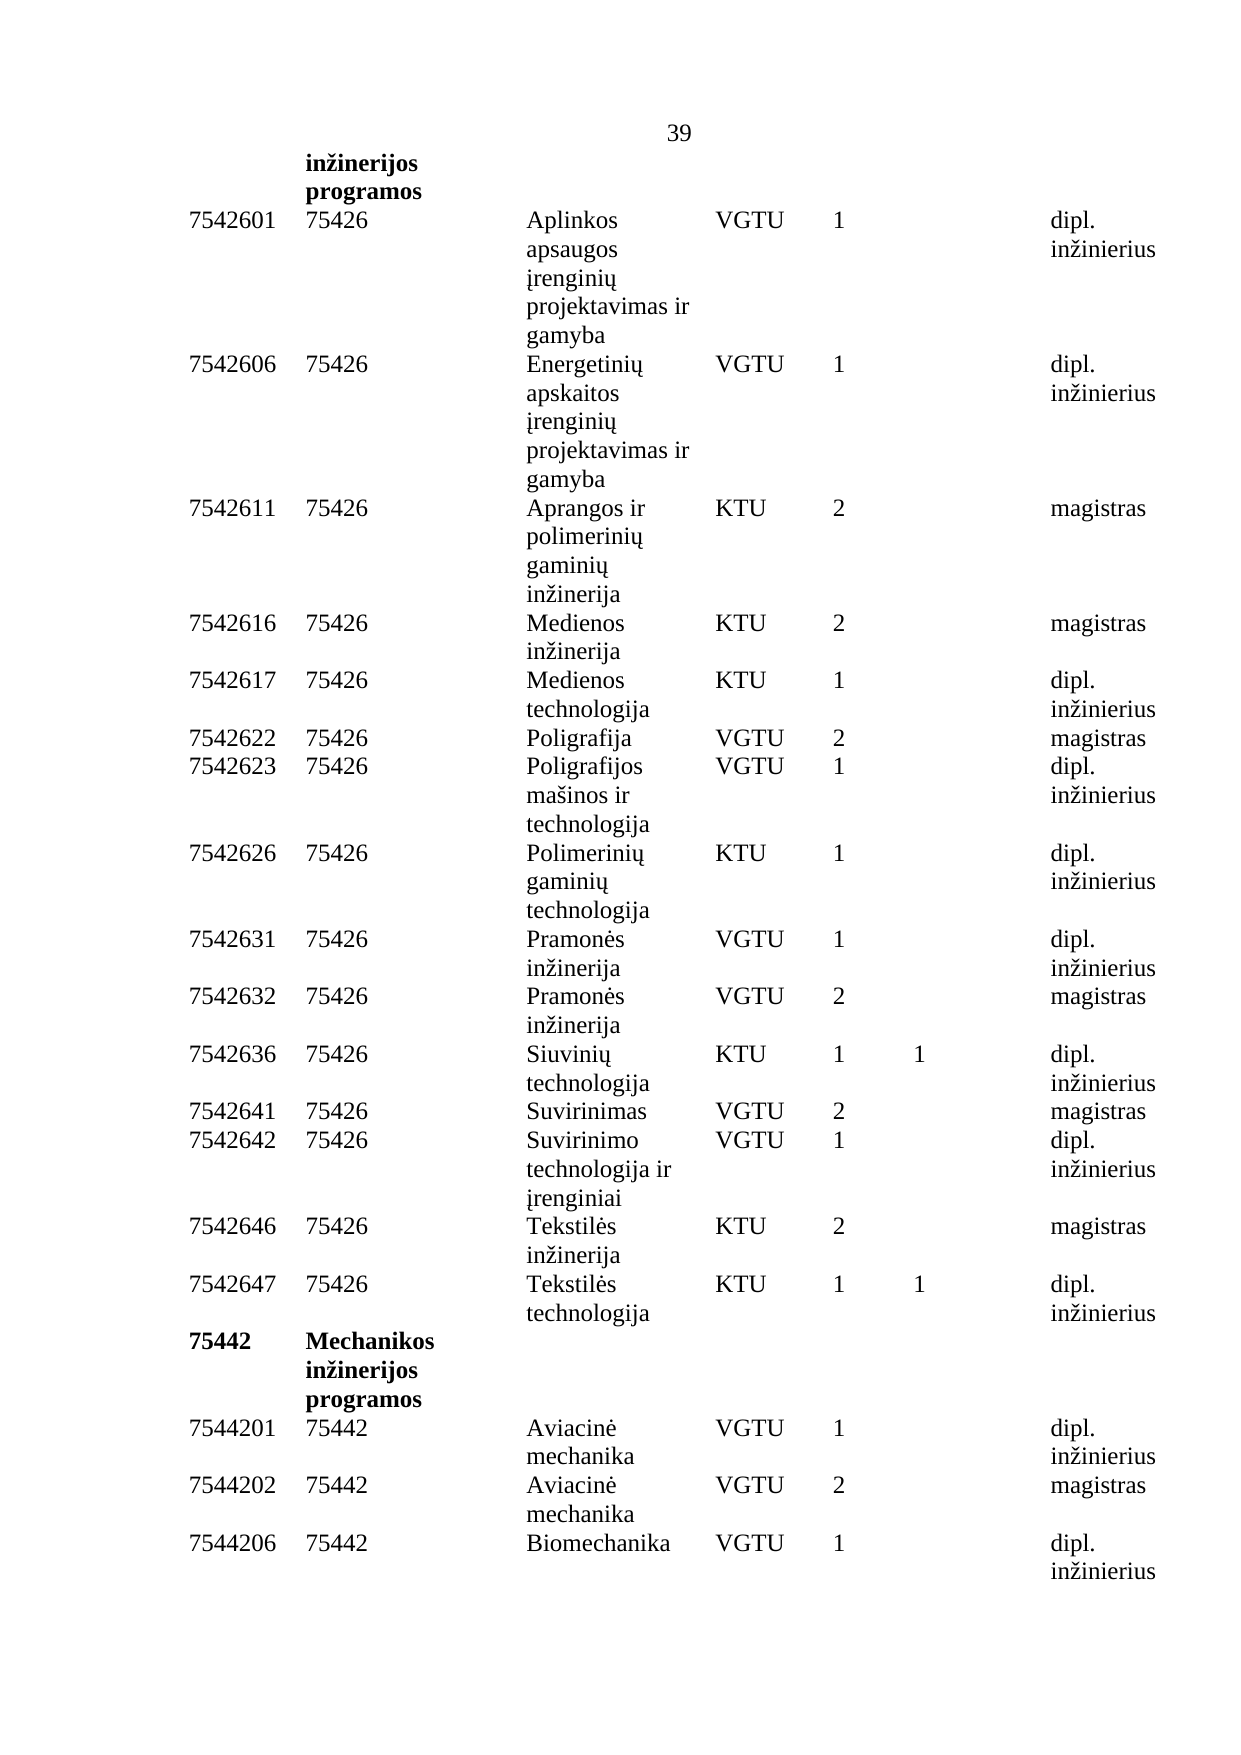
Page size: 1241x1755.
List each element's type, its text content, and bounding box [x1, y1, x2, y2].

table_cell 75426 [294, 1096, 515, 1125]
table_cell KTU [704, 608, 821, 665]
table_cell KTU [704, 838, 821, 924]
table_cell 7544206 [177, 1528, 294, 1585]
table_cell 7542622 [177, 723, 294, 751]
table_cell [704, 1326, 821, 1413]
table_cell dipl. inžinierius [1039, 838, 1197, 924]
table_cell Medienos inžinerija [515, 608, 704, 665]
table_cell [1197, 723, 1202, 751]
table_cell [1202, 665, 1207, 723]
table_cell [902, 1211, 973, 1269]
table_cell [1202, 493, 1207, 608]
table_cell Aviacinė mechanika [515, 1470, 704, 1528]
table_cell dipl. inžinierius [1039, 205, 1197, 349]
table_cell VGTU [704, 1470, 821, 1528]
table_cell [973, 1096, 1039, 1125]
table_cell 7542647 [177, 1269, 294, 1326]
table_cell [973, 751, 1039, 838]
table_cell [1197, 981, 1202, 1039]
table_cell magistras [1039, 981, 1197, 1039]
table_cell 7542616 [177, 608, 294, 665]
table_cell 1 [821, 1039, 902, 1096]
table_cell 1 [821, 349, 902, 493]
table_cell [1197, 838, 1202, 924]
table_cell [821, 1326, 902, 1413]
table_cell [1202, 1413, 1207, 1470]
table_cell [704, 148, 821, 205]
table_cell magistras [1039, 723, 1197, 751]
table_cell magistras [1039, 493, 1197, 608]
table_cell 7542611 [177, 493, 294, 608]
table_cell [1197, 1528, 1202, 1585]
table_cell Tekstilės inžinerija [515, 1211, 704, 1269]
table_cell [1202, 349, 1207, 493]
table_cell VGTU [704, 751, 821, 838]
table_cell 75426 [294, 981, 515, 1039]
table_cell [177, 148, 294, 205]
table_cell [902, 1326, 973, 1413]
table_cell [1202, 1528, 1207, 1585]
table_cell 7542646 [177, 1211, 294, 1269]
table_cell [1202, 1125, 1207, 1211]
table_cell 1 [821, 1125, 902, 1211]
table_cell 7544201 [177, 1413, 294, 1470]
table_cell [1197, 751, 1202, 838]
table_cell [973, 665, 1039, 723]
table_cell [902, 1413, 973, 1470]
table_cell KTU [704, 493, 821, 608]
table_cell Aviacinė mechanika [515, 1413, 704, 1470]
table_cell 7542601 [177, 205, 294, 349]
table_cell [1197, 1326, 1202, 1413]
table_cell [1197, 148, 1202, 205]
table_cell [902, 608, 973, 665]
table_cell Biomechanika [515, 1528, 704, 1585]
table_cell 2 [821, 723, 902, 751]
table_cell [1202, 723, 1207, 751]
table_cell [1202, 1096, 1207, 1125]
table_cell VGTU [704, 981, 821, 1039]
table_cell [1197, 608, 1202, 665]
table_cell [902, 148, 973, 205]
table_cell 7542606 [177, 349, 294, 493]
table_cell 7542623 [177, 751, 294, 838]
table_cell [902, 1528, 973, 1585]
table_cell 7542636 [177, 1039, 294, 1096]
table_cell 75442 [177, 1326, 294, 1413]
table_cell [1197, 1039, 1202, 1096]
table_cell [1197, 205, 1202, 349]
table_cell [1197, 1125, 1202, 1211]
table_cell [1202, 608, 1207, 665]
table_cell [973, 1269, 1039, 1326]
table_cell [1197, 1096, 1202, 1125]
table_cell 1 [821, 838, 902, 924]
table_cell [902, 981, 973, 1039]
table_cell 7542641 [177, 1096, 294, 1125]
table_cell [515, 1326, 704, 1413]
table_cell [1197, 1211, 1202, 1269]
table_cell dipl. inžinierius [1039, 924, 1197, 981]
table_cell [1202, 1039, 1207, 1096]
table_cell 1 [821, 1413, 902, 1470]
table_cell [973, 1413, 1039, 1470]
table_cell [1197, 493, 1202, 608]
table_cell VGTU [704, 924, 821, 981]
table_cell dipl. inžinierius [1039, 1039, 1197, 1096]
table_cell 1 [821, 1528, 902, 1585]
table_cell [973, 205, 1039, 349]
table_cell VGTU [704, 1096, 821, 1125]
table_cell VGTU [704, 1528, 821, 1585]
table_cell 75426 [294, 608, 515, 665]
table_cell [1202, 751, 1207, 838]
table_cell magistras [1039, 1211, 1197, 1269]
table_cell dipl. inžinierius [1039, 1528, 1197, 1585]
table_cell [1039, 1326, 1197, 1413]
table_cell [973, 838, 1039, 924]
table_cell [902, 1470, 973, 1528]
table_cell [902, 751, 973, 838]
table_cell [902, 723, 973, 751]
table_cell magistras [1039, 1470, 1197, 1528]
table_cell [973, 1039, 1039, 1096]
table_cell KTU [704, 1039, 821, 1096]
table_cell Polimerinių gaminių technologija [515, 838, 704, 924]
table_cell Mechanikos inžinerijos programos [294, 1326, 515, 1413]
table_cell [1197, 1413, 1202, 1470]
table_cell 2 [821, 1470, 902, 1528]
table_cell KTU [704, 1211, 821, 1269]
table_cell 2 [821, 1096, 902, 1125]
table_cell 75426 [294, 665, 515, 723]
table_cell 2 [821, 981, 902, 1039]
table_cell Pramonės inžinerija [515, 924, 704, 981]
table_cell 75442 [294, 1528, 515, 1585]
table_cell 7542617 [177, 665, 294, 723]
table_cell 75426 [294, 493, 515, 608]
table_cell Poligrafija [515, 723, 704, 751]
table_cell [973, 1326, 1039, 1413]
table_cell 1 [821, 665, 902, 723]
table_cell Suvirinimo technologija ir įrenginiai [515, 1125, 704, 1211]
table_cell dipl. inžinierius [1039, 751, 1197, 838]
table_cell 75442 [294, 1470, 515, 1528]
table_cell [902, 205, 973, 349]
table_cell VGTU [704, 349, 821, 493]
table_cell [902, 838, 973, 924]
table_cell [973, 924, 1039, 981]
table_cell 1 [821, 205, 902, 349]
table_cell [1197, 665, 1202, 723]
table_cell [973, 608, 1039, 665]
table_cell [973, 723, 1039, 751]
table_cell [1202, 924, 1207, 981]
table_cell VGTU [704, 205, 821, 349]
table_cell magistras [1039, 1096, 1197, 1125]
table_cell [902, 493, 973, 608]
table_cell 7542642 [177, 1125, 294, 1211]
table_cell 7544202 [177, 1470, 294, 1528]
table_cell [973, 1125, 1039, 1211]
table_cell [1202, 1470, 1207, 1528]
table_cell [902, 665, 973, 723]
table_cell [1197, 1470, 1202, 1528]
table_cell [973, 1528, 1039, 1585]
table_cell 1 [821, 924, 902, 981]
table_cell 75426 [294, 924, 515, 981]
table_cell [515, 148, 704, 205]
table_cell 1 [821, 1269, 902, 1326]
table_cell 75442 [294, 1413, 515, 1470]
table_cell Medienos technologija [515, 665, 704, 723]
table_cell Siuvinių technologija [515, 1039, 704, 1096]
table_cell inžinerijos programos [294, 148, 515, 205]
table_cell 1 [902, 1039, 973, 1096]
table_cell 7542631 [177, 924, 294, 981]
table_cell [1197, 1269, 1202, 1326]
table_cell [1039, 148, 1197, 205]
table_cell [973, 1470, 1039, 1528]
table_cell Poligrafijos mašinos ir technologija [515, 751, 704, 838]
table_cell [973, 349, 1039, 493]
table_cell [1202, 1211, 1207, 1269]
table_cell 75426 [294, 838, 515, 924]
table_cell [902, 924, 973, 981]
table_cell [1202, 1326, 1207, 1413]
table_cell 75426 [294, 1039, 515, 1096]
table_cell Pramonės inžinerija [515, 981, 704, 1039]
table_cell [1202, 1269, 1207, 1326]
table_cell 75426 [294, 349, 515, 493]
table_cell [1202, 981, 1207, 1039]
table_cell 1 [821, 751, 902, 838]
table_cell 7542626 [177, 838, 294, 924]
table_cell [902, 1125, 973, 1211]
table_cell magistras [1039, 608, 1197, 665]
table_cell [973, 493, 1039, 608]
table_cell [1202, 838, 1207, 924]
table_cell [1197, 924, 1202, 981]
table_cell VGTU [704, 1125, 821, 1211]
table_cell Aprangos ir polimerinių gaminių inžinerija [515, 493, 704, 608]
table_cell [1202, 148, 1207, 205]
table_cell Energetinių apskaitos įrenginių projektavimas ir gamyba [515, 349, 704, 493]
table_cell Suvirinimas [515, 1096, 704, 1125]
table_cell 1 [902, 1269, 973, 1326]
table_cell [973, 148, 1039, 205]
table_cell [973, 981, 1039, 1039]
table_cell dipl. inžinierius [1039, 1413, 1197, 1470]
table_cell dipl. inžinierius [1039, 349, 1197, 493]
table_cell VGTU [704, 723, 821, 751]
table_cell KTU [704, 665, 821, 723]
table_cell [1197, 349, 1202, 493]
table_cell 75426 [294, 723, 515, 751]
table_cell dipl. inžinierius [1039, 1125, 1197, 1211]
table_cell 75426 [294, 751, 515, 838]
table_cell 75426 [294, 205, 515, 349]
table_cell 2 [821, 1211, 902, 1269]
table_cell dipl. inžinierius [1039, 665, 1197, 723]
table_cell [902, 1096, 973, 1125]
table_cell dipl. inžinierius [1039, 1269, 1197, 1326]
table_cell 75426 [294, 1125, 515, 1211]
table_cell 75426 [294, 1269, 515, 1326]
table_cell 2 [821, 608, 902, 665]
table_cell 75426 [294, 1211, 515, 1269]
table_cell 2 [821, 493, 902, 608]
table_cell KTU [704, 1269, 821, 1326]
table_cell Aplinkos apsaugos įrenginių projektavimas ir gamyba [515, 205, 704, 349]
table_cell [973, 1211, 1039, 1269]
table_cell VGTU [704, 1413, 821, 1470]
table_cell Tekstilės technologija [515, 1269, 704, 1326]
table_cell [902, 349, 973, 493]
table_cell 7542632 [177, 981, 294, 1039]
table_cell [1202, 205, 1207, 349]
table_cell [821, 148, 902, 205]
